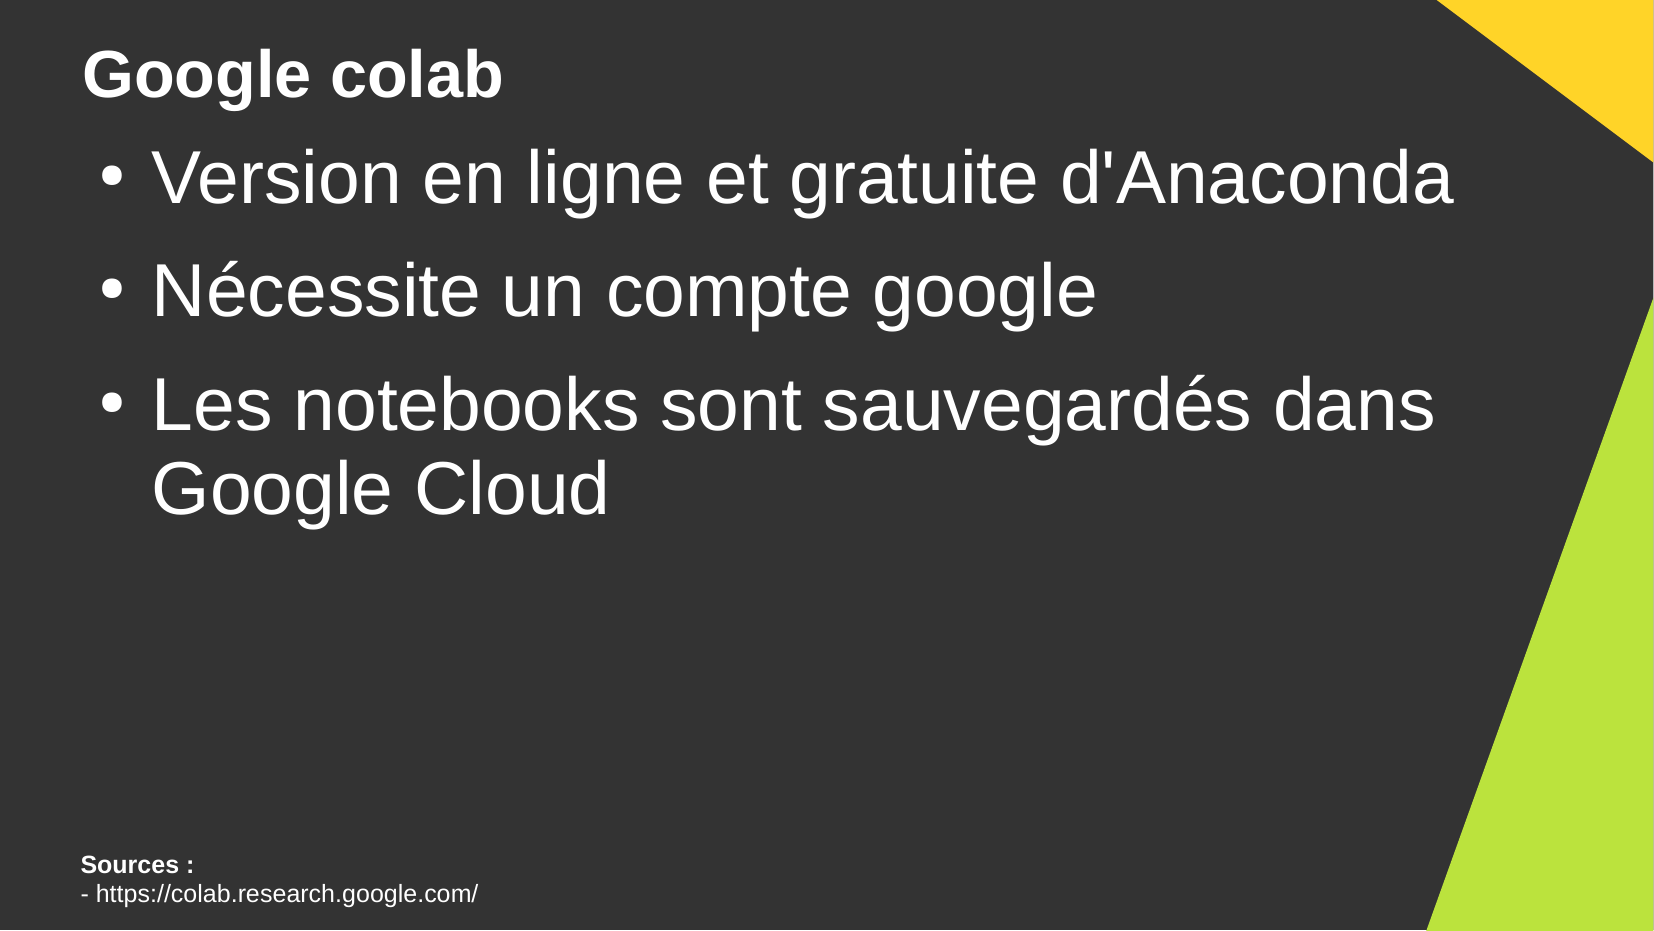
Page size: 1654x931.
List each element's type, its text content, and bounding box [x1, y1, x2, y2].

title Google colab [82, 37, 1571, 115]
text_box [1436, 0, 1654, 163]
text_box Sources : - https://colab.research.google.com/ [65, 843, 1483, 915]
text_box [1426, 296, 1654, 931]
list Version en ligne et gratuite d'Anaconda Nécessite un compte google Les notebooks sont sauvegardés dans Google Cloud [80, 135, 1560, 816]
